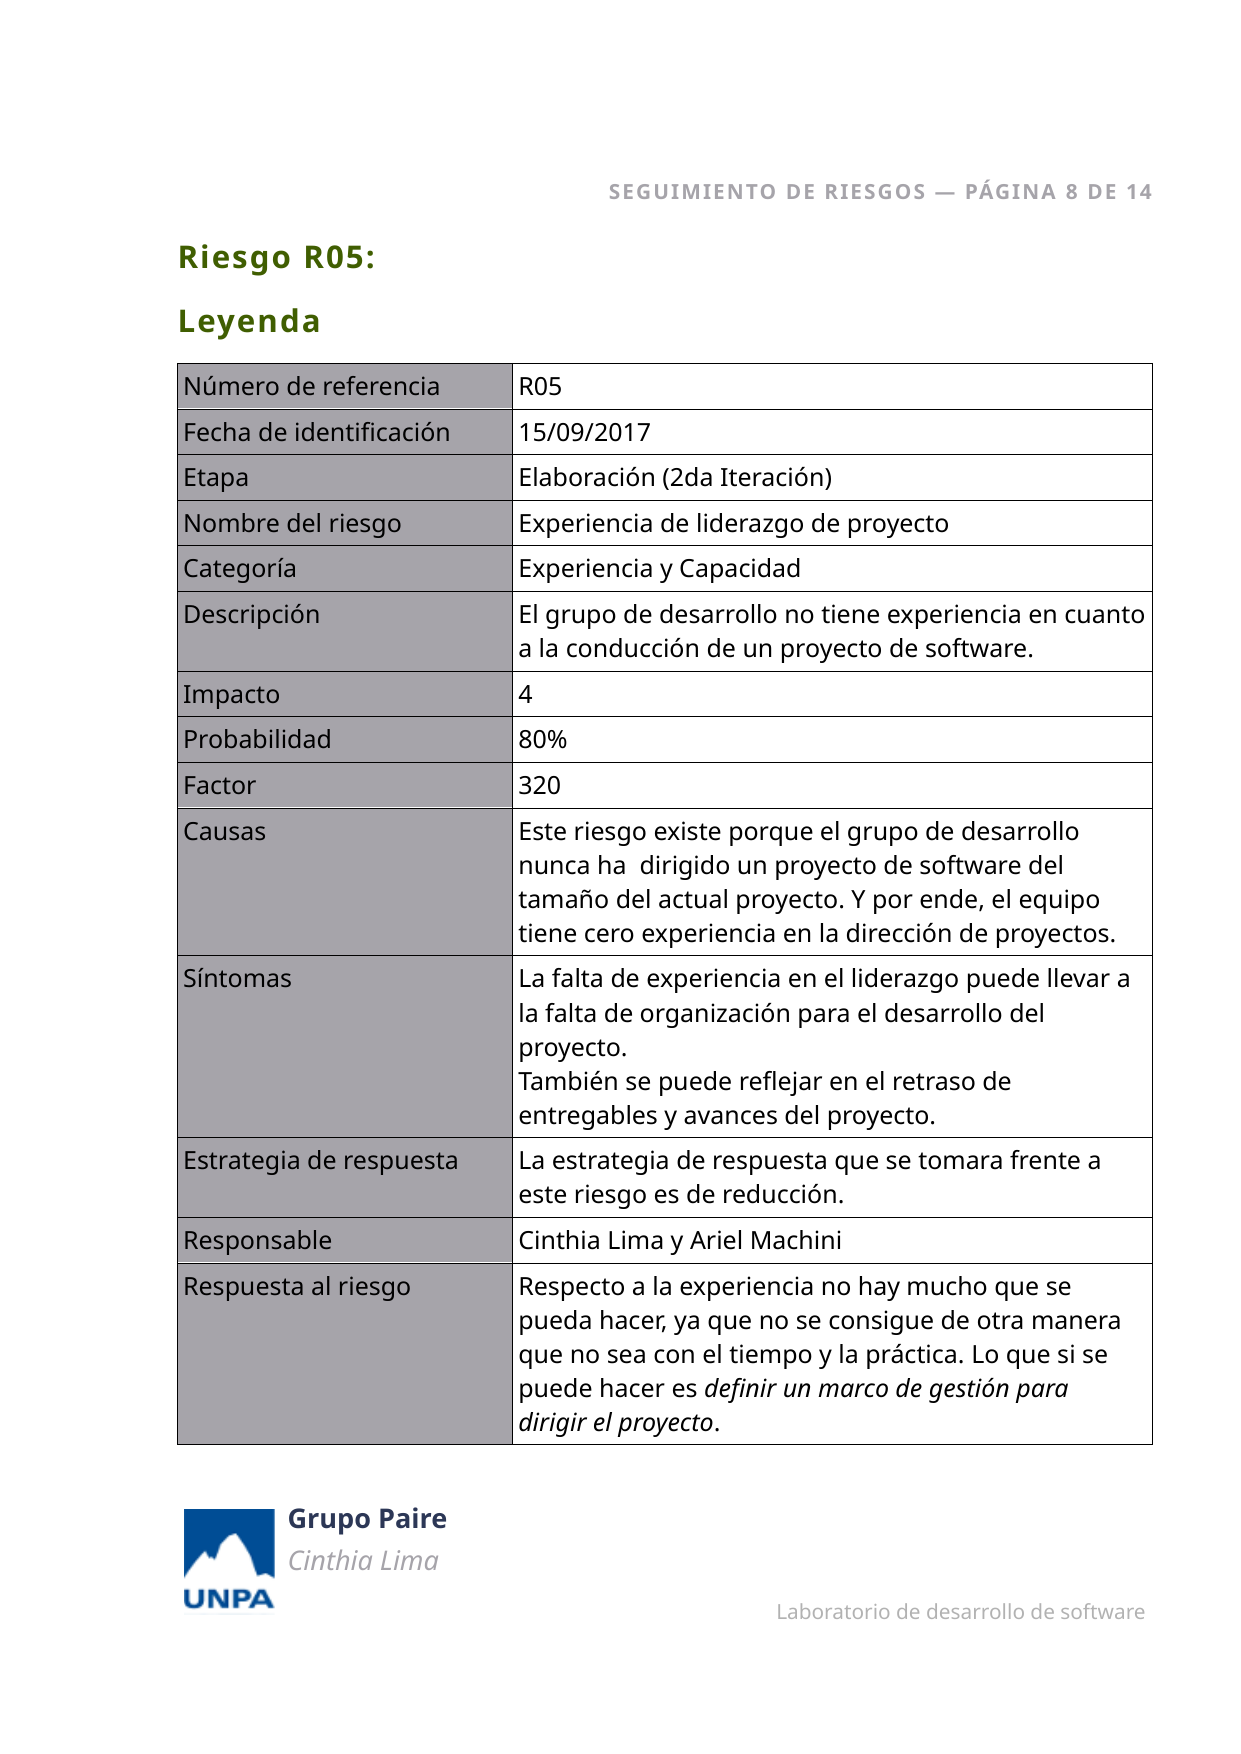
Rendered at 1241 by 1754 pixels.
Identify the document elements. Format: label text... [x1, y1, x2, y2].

table_cell Etapa [178, 455, 512, 500]
table_cell Nombre del riesgo [178, 501, 512, 545]
table_cell 80% [513, 717, 1152, 762]
table_header R05 [513, 364, 1152, 408]
table_cell Categoría [178, 546, 512, 591]
table_header Número de referencia [178, 364, 512, 408]
table_cell Fecha de identificación [178, 410, 512, 454]
table_cell Este riesgo existe porque el grupo de desarrollo nunca ha dirigido un proyecto de software del tamaño del actual proyecto. Y por ende, el equipo tiene cero experiencia en la dirección de proyectos. [513, 809, 1152, 955]
table_cell La falta de experiencia en el liderazgo puede llevar a la falta de organización para el desarrollo del proyecto. También se puede reflejar en el retraso de entregables y avances del proyecto. [513, 956, 1152, 1137]
table_cell Respuesta al riesgo [178, 1264, 512, 1444]
table_cell Descripción [178, 592, 512, 671]
table_cell Estrategia de respuesta [178, 1138, 512, 1217]
table_cell 4 [513, 672, 1152, 716]
picture [184, 1509, 275, 1615]
table_cell 15/09/2017 [513, 410, 1152, 454]
table_cell Síntomas [178, 956, 512, 1137]
table_cell Causas [178, 809, 512, 955]
table_cell Responsable [178, 1218, 512, 1262]
text Leyenda [177, 299, 1152, 342]
table_cell Respecto a la experiencia no hay mucho que se pueda hacer, ya que no se consigue de otra manera que no sea con el tiempo y la práctica. Lo que si se puede hacer es definir un marco de gestión para dirigir el proyecto. [513, 1264, 1152, 1444]
table_cell Factor [178, 763, 512, 807]
table_cell La estrategia de respuesta que se tomara frente a este riesgo es de reducción. [513, 1138, 1152, 1217]
table_cell Cinthia Lima y Ariel Machini [513, 1218, 1152, 1262]
table_cell Impacto [178, 672, 512, 716]
text Riesgo R05: [177, 235, 1152, 278]
table_cell 320 [513, 763, 1152, 807]
table_cell El grupo de desarrollo no tiene experiencia en cuanto a la conducción de un proyecto de software. [513, 592, 1152, 671]
table_cell Experiencia y Capacidad [513, 546, 1152, 591]
table_cell Probabilidad [178, 717, 512, 762]
table_cell Experiencia de liderazgo de proyecto [513, 501, 1152, 545]
table_cell Elaboración (2da Iteración) [513, 455, 1152, 500]
